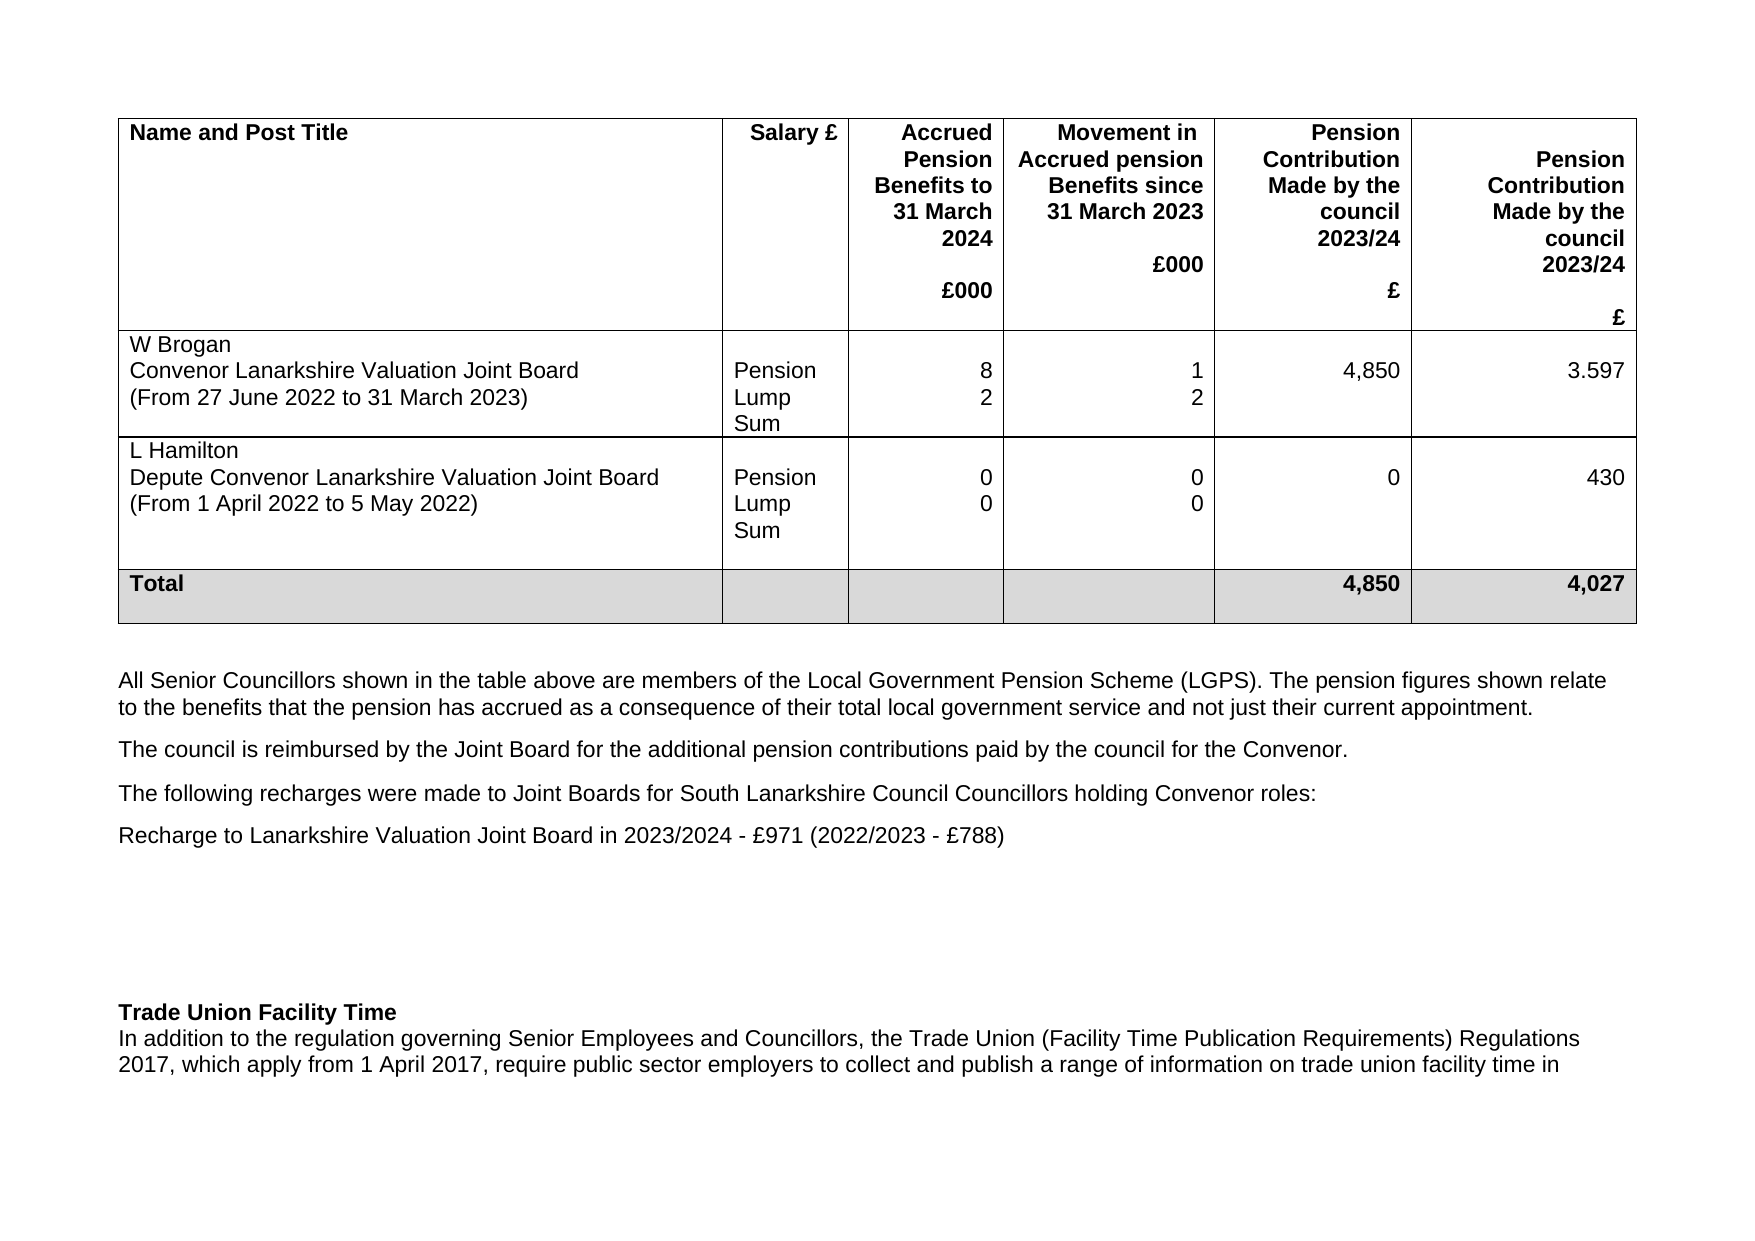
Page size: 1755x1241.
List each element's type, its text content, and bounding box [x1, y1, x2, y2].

table_cell 8 2 [849, 331, 1003, 436]
table_cell 3.597 [1412, 331, 1636, 436]
table_header Movement in Accrued pension Benefits since 31 March 2023 £000 [1004, 119, 1214, 330]
table_cell [1004, 570, 1214, 623]
table_cell 4,850 [1215, 570, 1411, 623]
table_header Accrued Pension Benefits to 31 March 2024 £000 [849, 119, 1003, 330]
table_cell W Brogan Convenor Lanarkshire Valuation Joint Board (From 27 June 2022 to 31 March 2023) [119, 331, 722, 436]
subtitle Trade Union Facility Time [118, 999, 1636, 1025]
table_cell Pension Lump Sum [723, 438, 848, 569]
table_cell 0 [1215, 438, 1411, 569]
table_cell 4,850 [1215, 331, 1411, 436]
table_cell [849, 570, 1003, 623]
text All Senior Councillors shown in the table above are members of the Local Government Pension Scheme (LGPS). The pension figures shown relate to the benefits that the pension has accrued as a consequence of their total local government service and not just their current appointment. [118, 667, 1622, 720]
text In addition to the regulation governing Senior Employees and Councillors, the Trade Union (Facility Time Publication Requirements) Regulations 2017, which apply from 1 April 2017, require public sector employers to collect and publish a range of information on trade union facility time in [118, 1025, 1636, 1078]
table_cell 1 2 [1004, 331, 1214, 436]
text Recharge to Lanarkshire Valuation Joint Board in 2023/2024 - £971 (2022/2023 - £788) [118, 822, 1636, 849]
table_cell 0 0 [1004, 438, 1214, 569]
table_cell 430 [1412, 438, 1636, 569]
table_header Salary £ [723, 119, 848, 330]
table_cell Total [119, 570, 722, 623]
text The following recharges were made to Joint Boards for South Lanarkshire Council Councillors holding Convenor roles: [118, 779, 1636, 806]
text The council is reimbursed by the Joint Board for the additional pension contributions paid by the council for the Convenor. [118, 736, 1636, 763]
table_cell 0 0 [849, 438, 1003, 569]
table_cell 4,027 [1412, 570, 1636, 623]
table_cell [723, 570, 848, 623]
table_cell Pension Lump Sum [723, 331, 848, 436]
table_header Pension Contribution Made by the council 2023/24 £ [1412, 119, 1636, 330]
table_header Name and Post Title [119, 119, 722, 330]
table_cell L Hamilton Depute Convenor Lanarkshire Valuation Joint Board (From 1 April 2022 to 5 May 2022) [119, 438, 722, 569]
table_header Pension Contribution Made by the council 2023/24 £ [1215, 119, 1411, 330]
